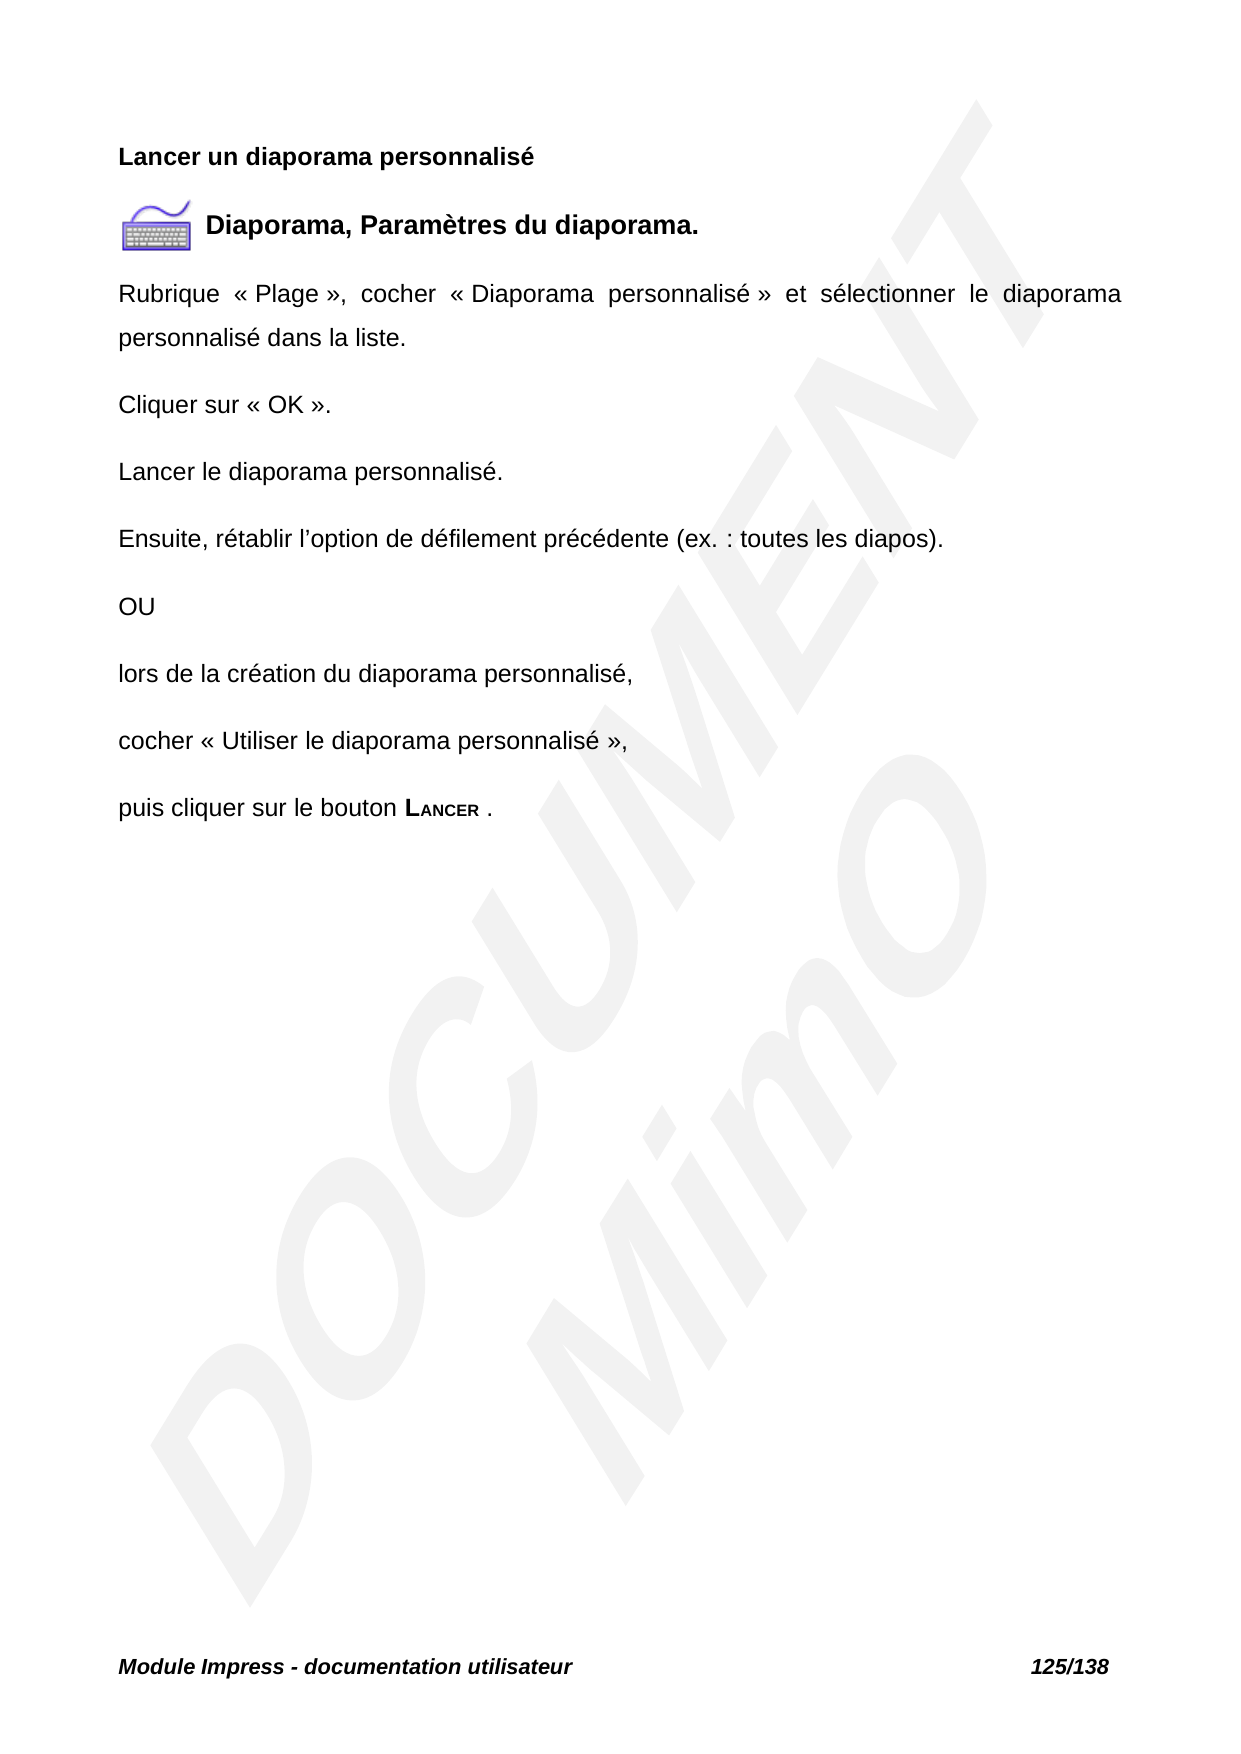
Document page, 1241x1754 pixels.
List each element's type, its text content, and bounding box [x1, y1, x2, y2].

list Lancer le diaporama personnalisé. [118, 457, 1122, 486]
picture [118, 190, 194, 265]
text puis cliquer sur le bouton Lancer . [118, 793, 1122, 822]
text Lancer un diaporama personnalisé [118, 142, 1122, 171]
text Ensuite, rétablir l’option de défilement précédente (ex. : toutes les diapos). [118, 524, 1122, 553]
text lors de la création du diaporama personnalisé, [118, 658, 1122, 688]
text cocher « Utiliser le diaporama personnalisé », [118, 726, 1122, 755]
text OU [118, 591, 1122, 620]
text Rubrique « Plage », cocher « Diaporama personnalisé » et sélectionner le diaporama personnalisé dans la liste. [118, 279, 1122, 352]
text Diaporama, Paramètres du diaporama. [194, 209, 1122, 240]
text Cliquer sur « OK ». [118, 390, 1122, 419]
